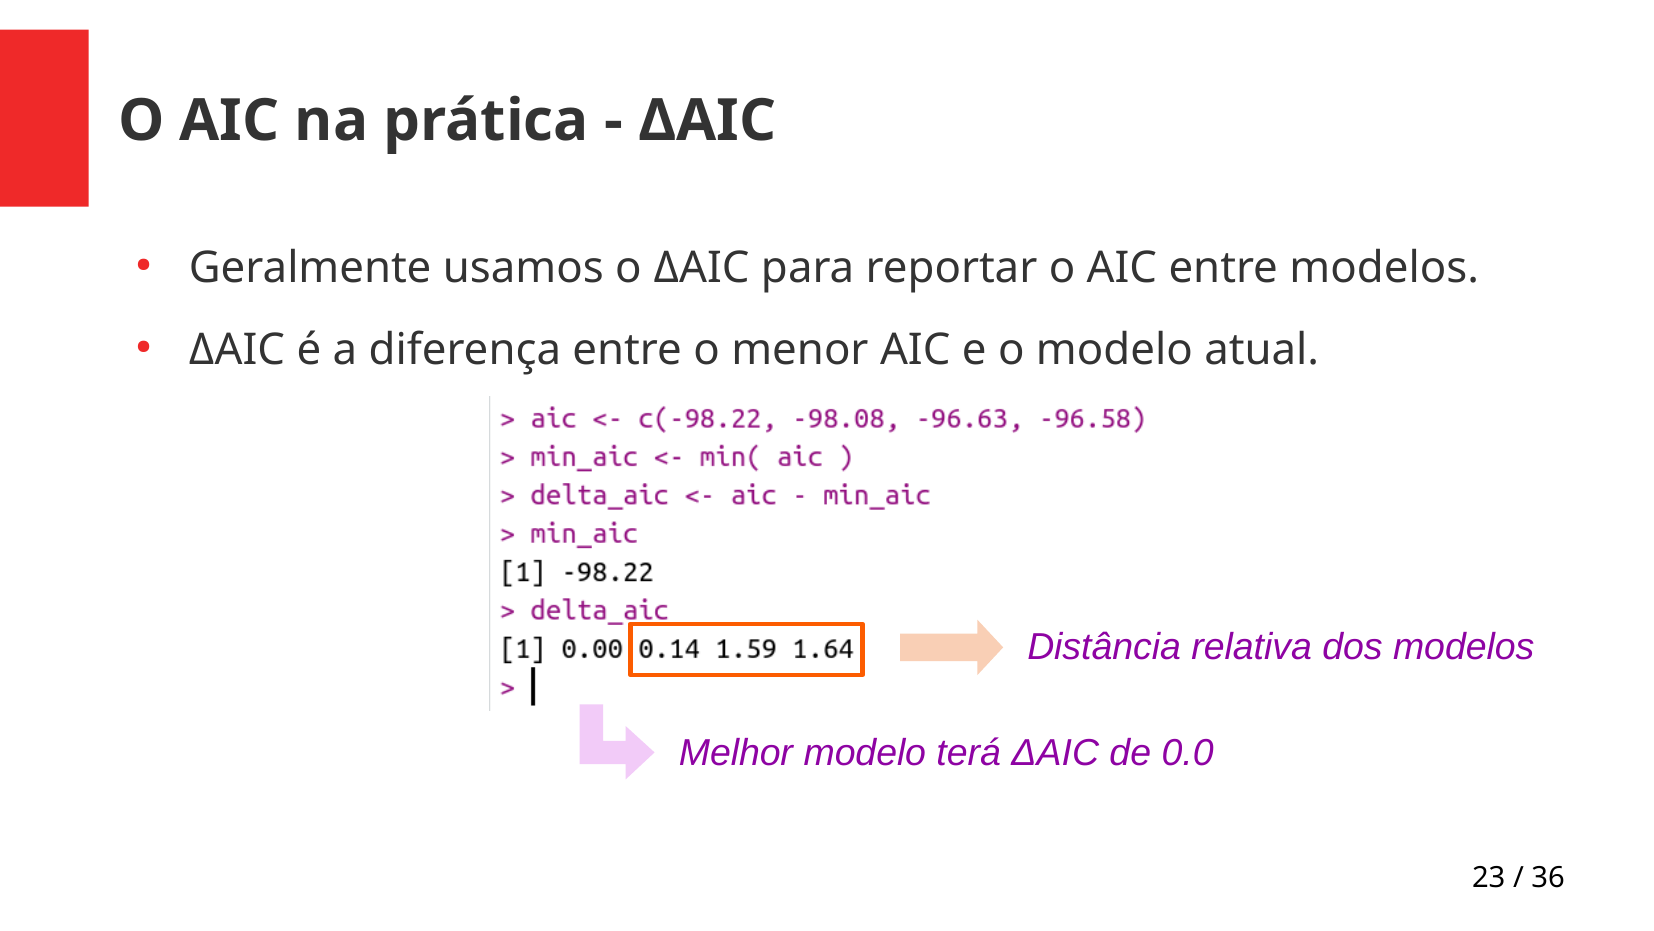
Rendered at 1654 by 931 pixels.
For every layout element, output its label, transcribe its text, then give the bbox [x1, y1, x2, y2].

text_box Distância relativa dos modelos [1012, 618, 1550, 676]
title O AIC na prática - ΔAIC [118, 29, 1595, 207]
list Geralmente usamos o ΔAIC para reportar o AIC entre modelos. ΔAIC é a diferença entre o menor AIC e o modelo atual. [118, 236, 1595, 798]
text_box [630, 623, 863, 675]
picture [489, 396, 1165, 711]
text_box [900, 619, 1004, 676]
text_box Melhor modelo terá ΔAIC de 0.0 [663, 723, 1229, 781]
text_box [579, 704, 655, 780]
